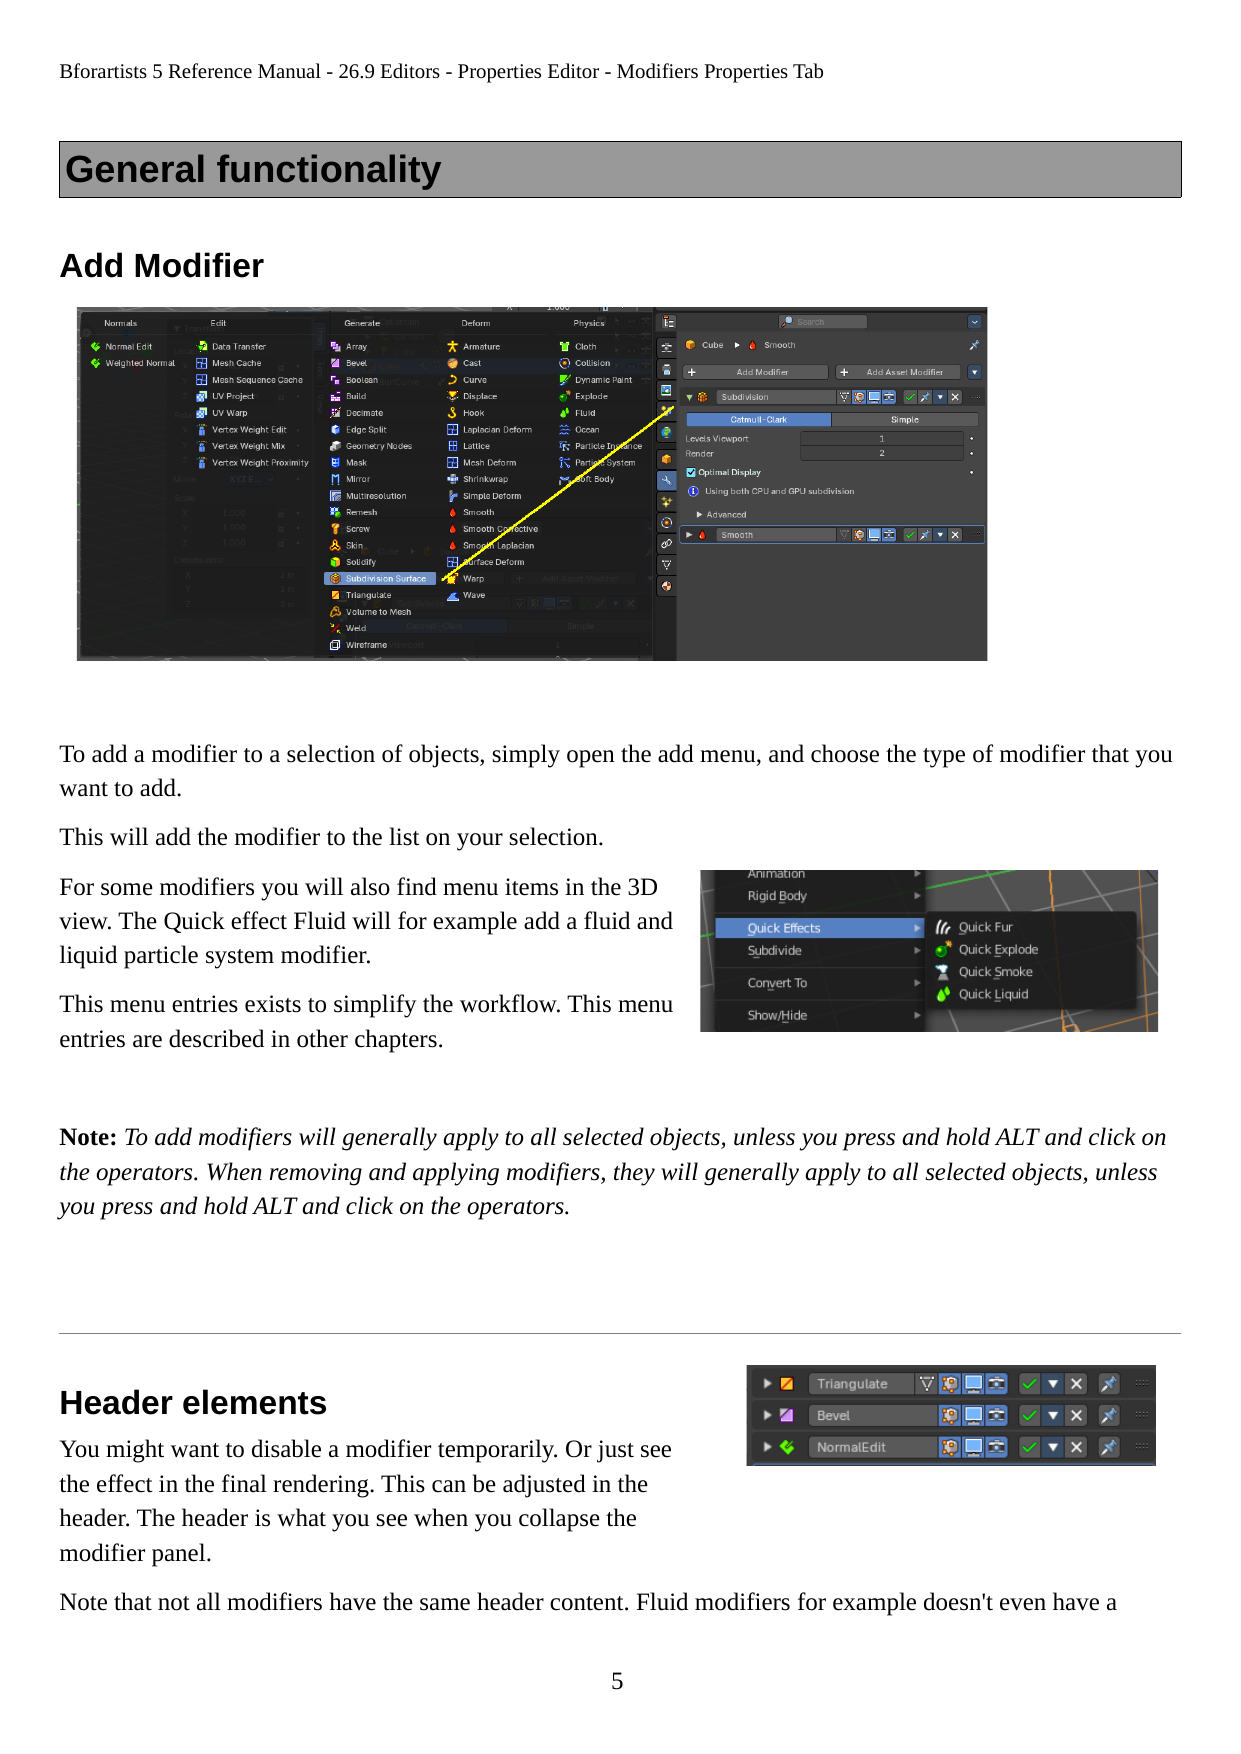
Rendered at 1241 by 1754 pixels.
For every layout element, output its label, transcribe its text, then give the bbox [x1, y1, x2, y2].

picture [76, 307, 988, 661]
text Note: To add modifiers will generally apply to all selected objects, unless you press and hold ALT and click on the operators. When removing and applying modifiers, they will generally apply to all selected objects, unless you press and hold ALT and click on the operators. [59, 1122, 1181, 1220]
text This will add the modifier to the list on your selection. [59, 822, 1181, 851]
text For some modifiers you will also find menu items in the 3D view. The Quick effect Fluid will for example add a fluid and liquid particle system modifier. [59, 872, 700, 969]
text To add a modifier to a selection of objects, simply open the add menu, and choose the type of modifier that you want to add. [59, 739, 1181, 802]
subtitle Add Modifier [59, 246, 1181, 285]
table_header General functionality [60, 142, 1181, 197]
text Note that not all modifiers have the same header content. Fluid modifiers for example doesn't even have a [59, 1587, 1181, 1615]
text You might want to disable a modifier temporarily. Or just see the effect in the final rendering. This can be adjusted in the header. The header is what you see when you collapse the modifier panel. [59, 1434, 1181, 1566]
subtitle Header elements [59, 1383, 746, 1422]
text This menu entries exists to simplify the workflow. This menu entries are described in other chapters. [59, 989, 1181, 1053]
picture [746, 1365, 1156, 1466]
subtitle [1156, 1383, 1181, 1422]
picture [700, 870, 1159, 1032]
